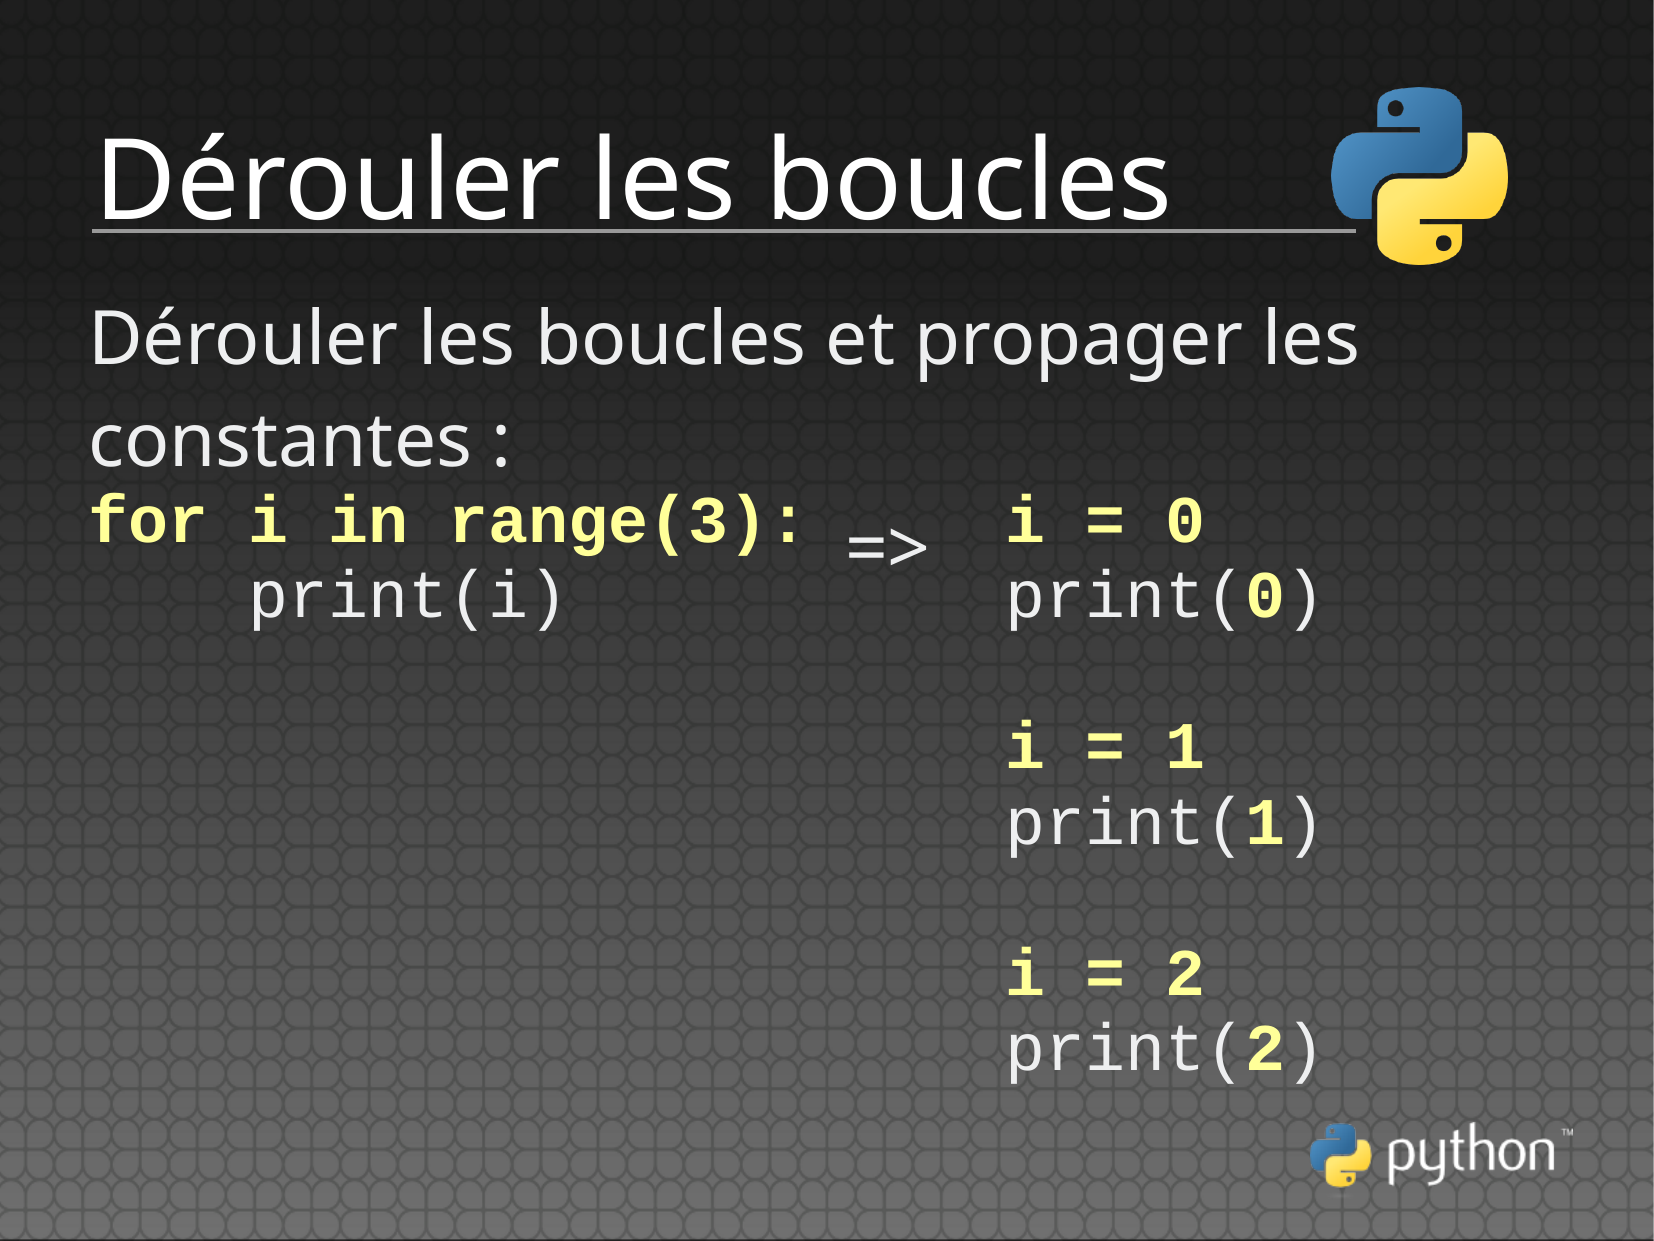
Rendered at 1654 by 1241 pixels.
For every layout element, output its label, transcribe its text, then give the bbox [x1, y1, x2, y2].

list for i in range(3): print(i) [88, 486, 1005, 921]
list i = 0 print(0) i = 1 print(1) i = 2 print(2) [1005, 486, 1624, 1091]
picture [0, 0, 1654, 1241]
text_box Dérouler les boucles et propager les constantes : [73, 276, 1452, 444]
title Dérouler les boucles [94, 100, 1426, 251]
text_box => [830, 486, 939, 578]
